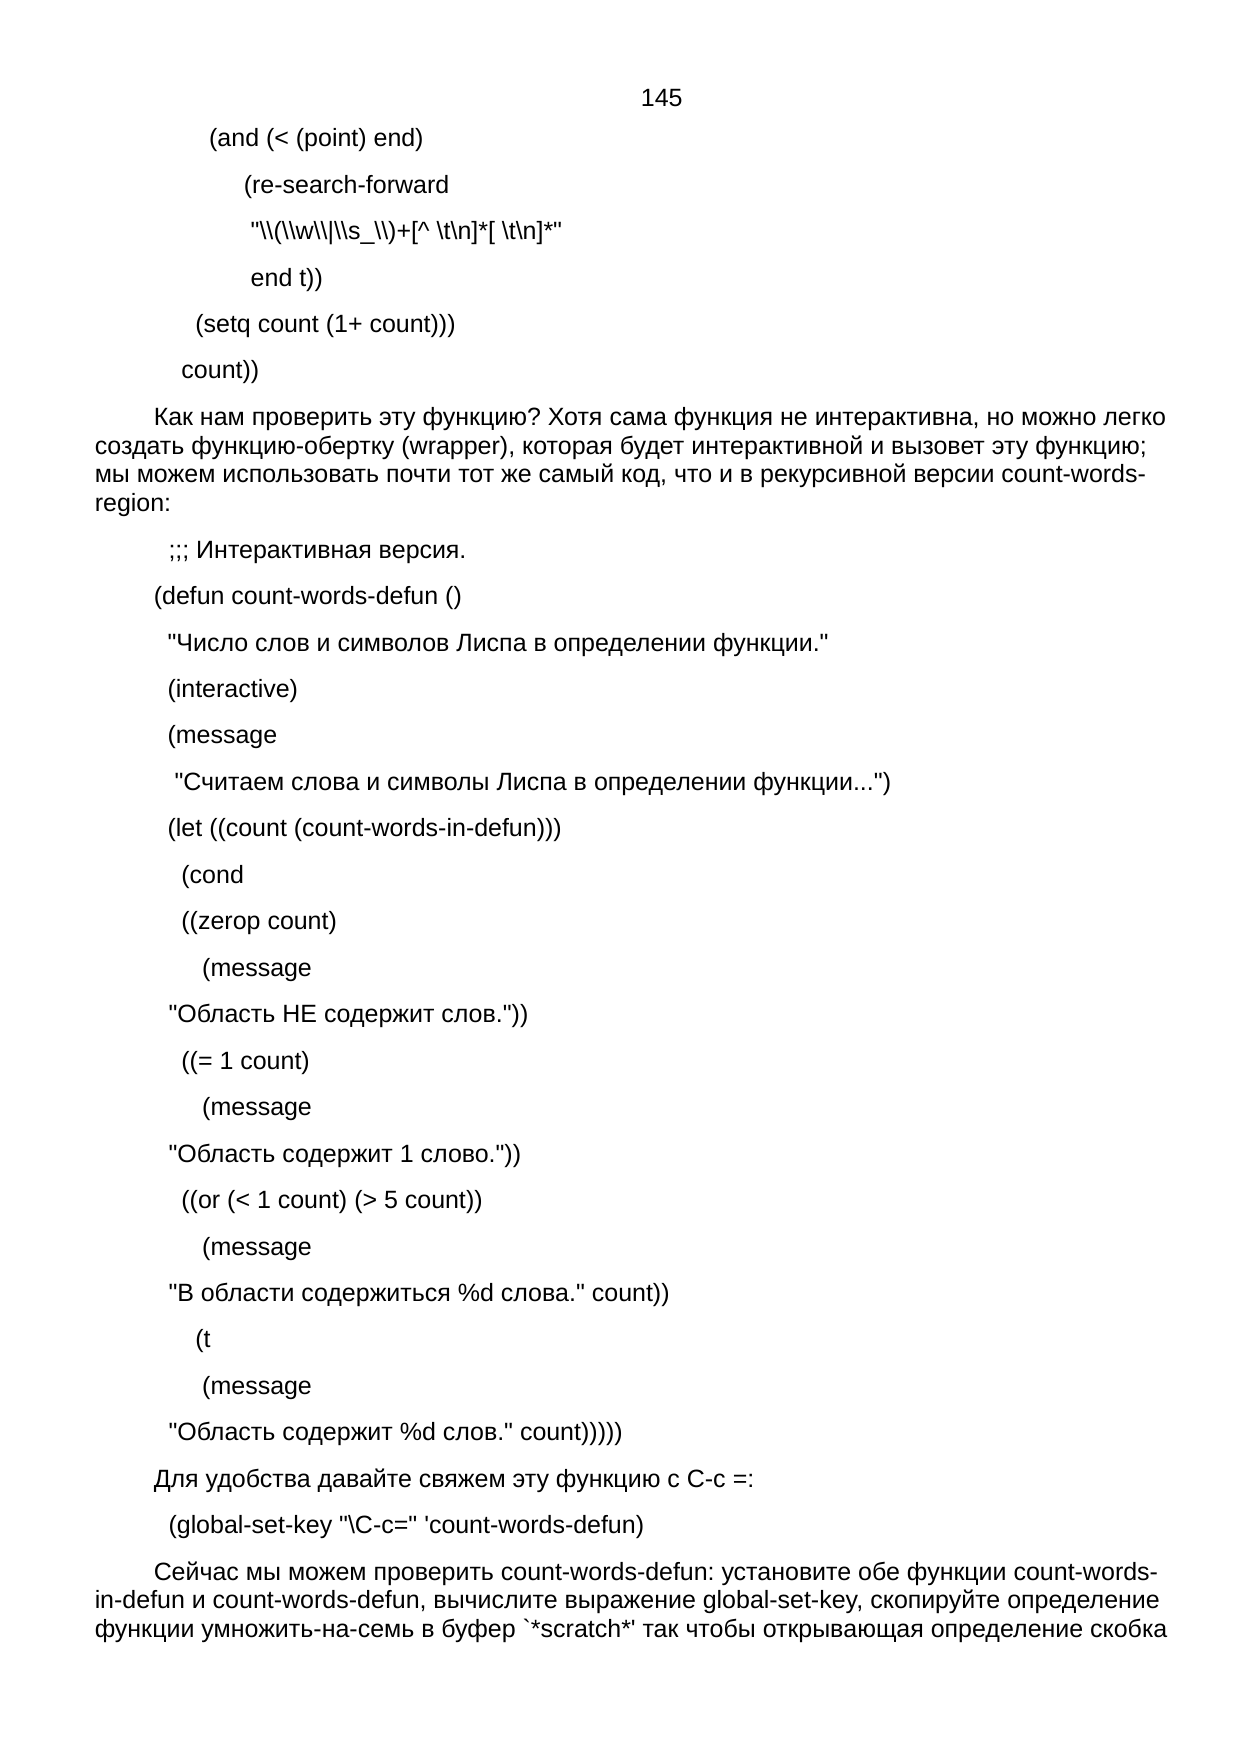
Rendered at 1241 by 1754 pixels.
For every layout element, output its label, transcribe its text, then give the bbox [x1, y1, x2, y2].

text (message [94, 953, 1169, 982]
text "Число слов и символов Лиспа в определении функции." [94, 628, 1169, 656]
text Как нам проверить эту функцию? Хотя сама функция не интерактивна, но можно легко создать функцию-обертку (wrapper), которая будет интерактивной и вызовет эту функцию; мы можем использовать почти тот же самый код, что и в рекурсивной версии count-words-region: [94, 402, 1169, 517]
text "Область содержит %d слов." count))))) [94, 1417, 1169, 1446]
text (t [94, 1324, 1169, 1353]
text "Считаем слова и символы Лиспа в определении функции...") [94, 767, 1169, 796]
text "Область НЕ содержит слов.")) [94, 999, 1169, 1028]
text (interactive) [94, 674, 1169, 703]
text Сейчас мы можем проверить count-words-defun: установите обе функции count-words-in-defun и count-words-defun, вычислите выражение global-set-key, скопируйте определение функции умножить-на-семь в буфер `*scratch*' так чтобы открывающая определение скобка [94, 1557, 1169, 1643]
text (re-search-forward [94, 170, 1169, 198]
text Для удобства давайте свяжем эту функцию с C-c =: [94, 1464, 1169, 1493]
text ((= 1 count) [94, 1046, 1169, 1074]
text (global-set-key "\C-c=" 'count-words-defun) [94, 1510, 1169, 1539]
text (let ((count (count-words-in-defun))) [94, 813, 1169, 842]
text (defun count-words-defun () [94, 581, 1169, 610]
text "Область содержит 1 слово.")) [94, 1139, 1169, 1167]
text "В области содержиться %d словa." count)) [94, 1278, 1169, 1307]
text (cond [94, 860, 1169, 889]
text "\\(\\w\\|\\s_\\)+[^ \t\n]*[ \t\n]*" [94, 216, 1169, 245]
text (and (< (point) end) [94, 123, 1169, 152]
text (message [94, 1371, 1169, 1400]
text ((or (< 1 count) (> 5 count)) [94, 1185, 1169, 1214]
text ;;; Интерактивная версия. [94, 535, 1169, 563]
text (setq count (1+ count))) [94, 309, 1169, 338]
text end t)) [94, 263, 1169, 291]
text ((zerop count) [94, 906, 1169, 935]
text (message [94, 1232, 1169, 1260]
text (message [94, 1092, 1169, 1121]
text count)) [94, 356, 1169, 384]
text (message [94, 721, 1169, 749]
